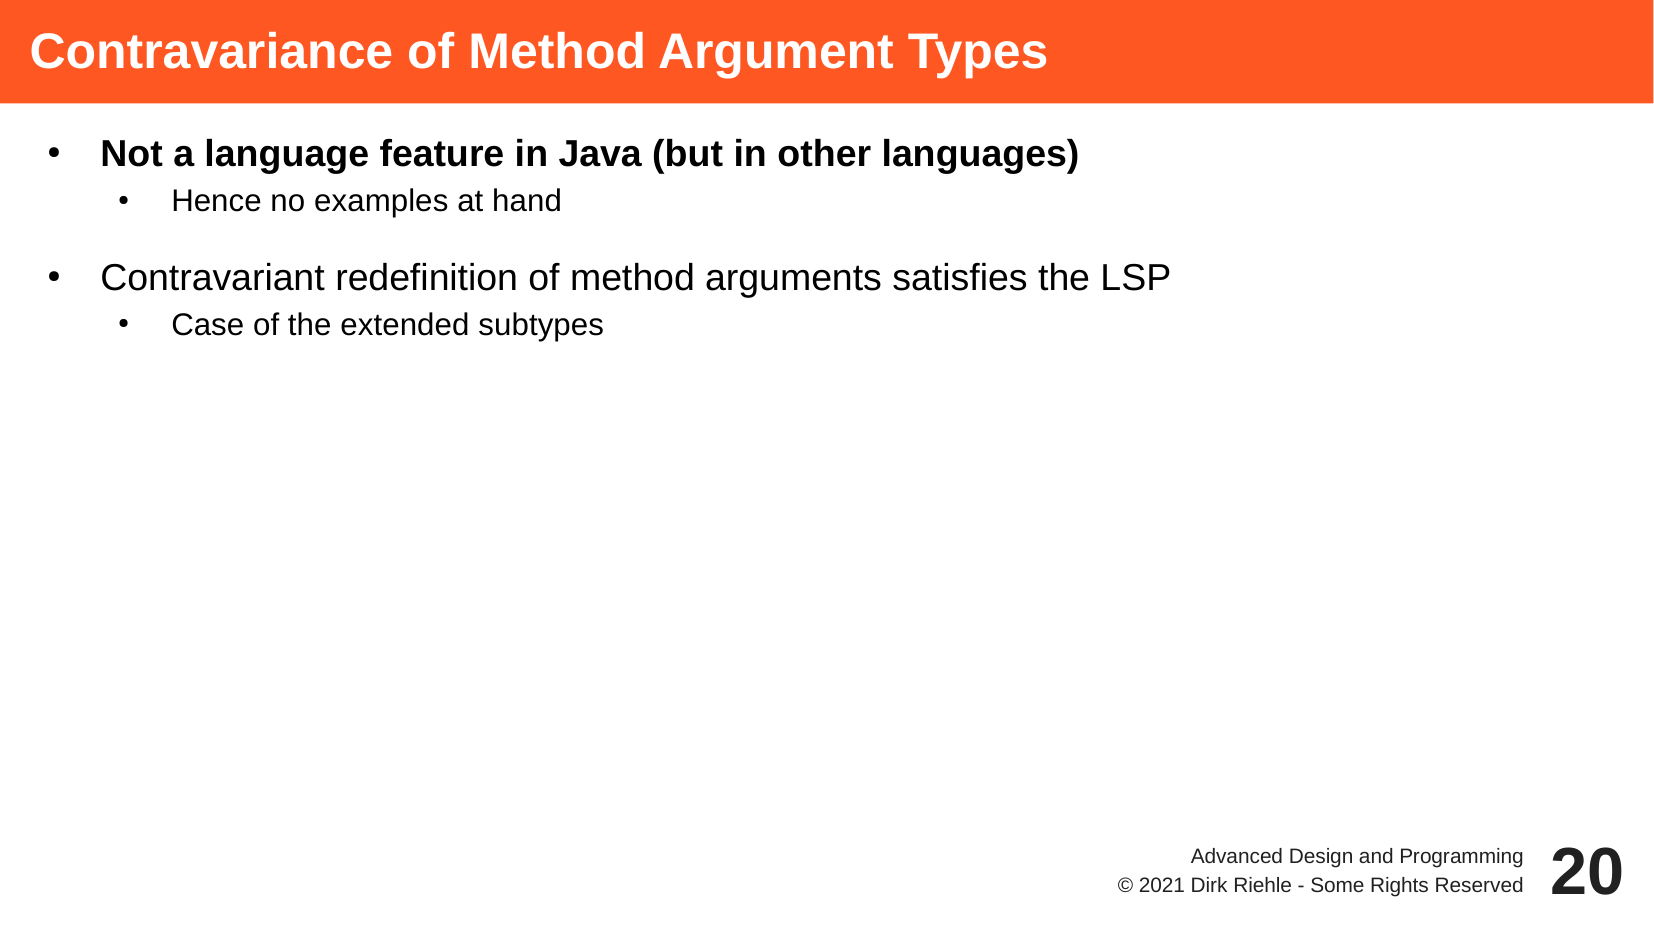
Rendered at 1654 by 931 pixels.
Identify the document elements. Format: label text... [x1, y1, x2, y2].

list Not a language feature in Java (but in other languages) Hence no examples at hand Contravariant redefinition of method arguments satisfies the LSP Case of the extended subtypes [29, 132, 1625, 813]
title Contravariance of Method Argument Types [0, 0, 1654, 104]
